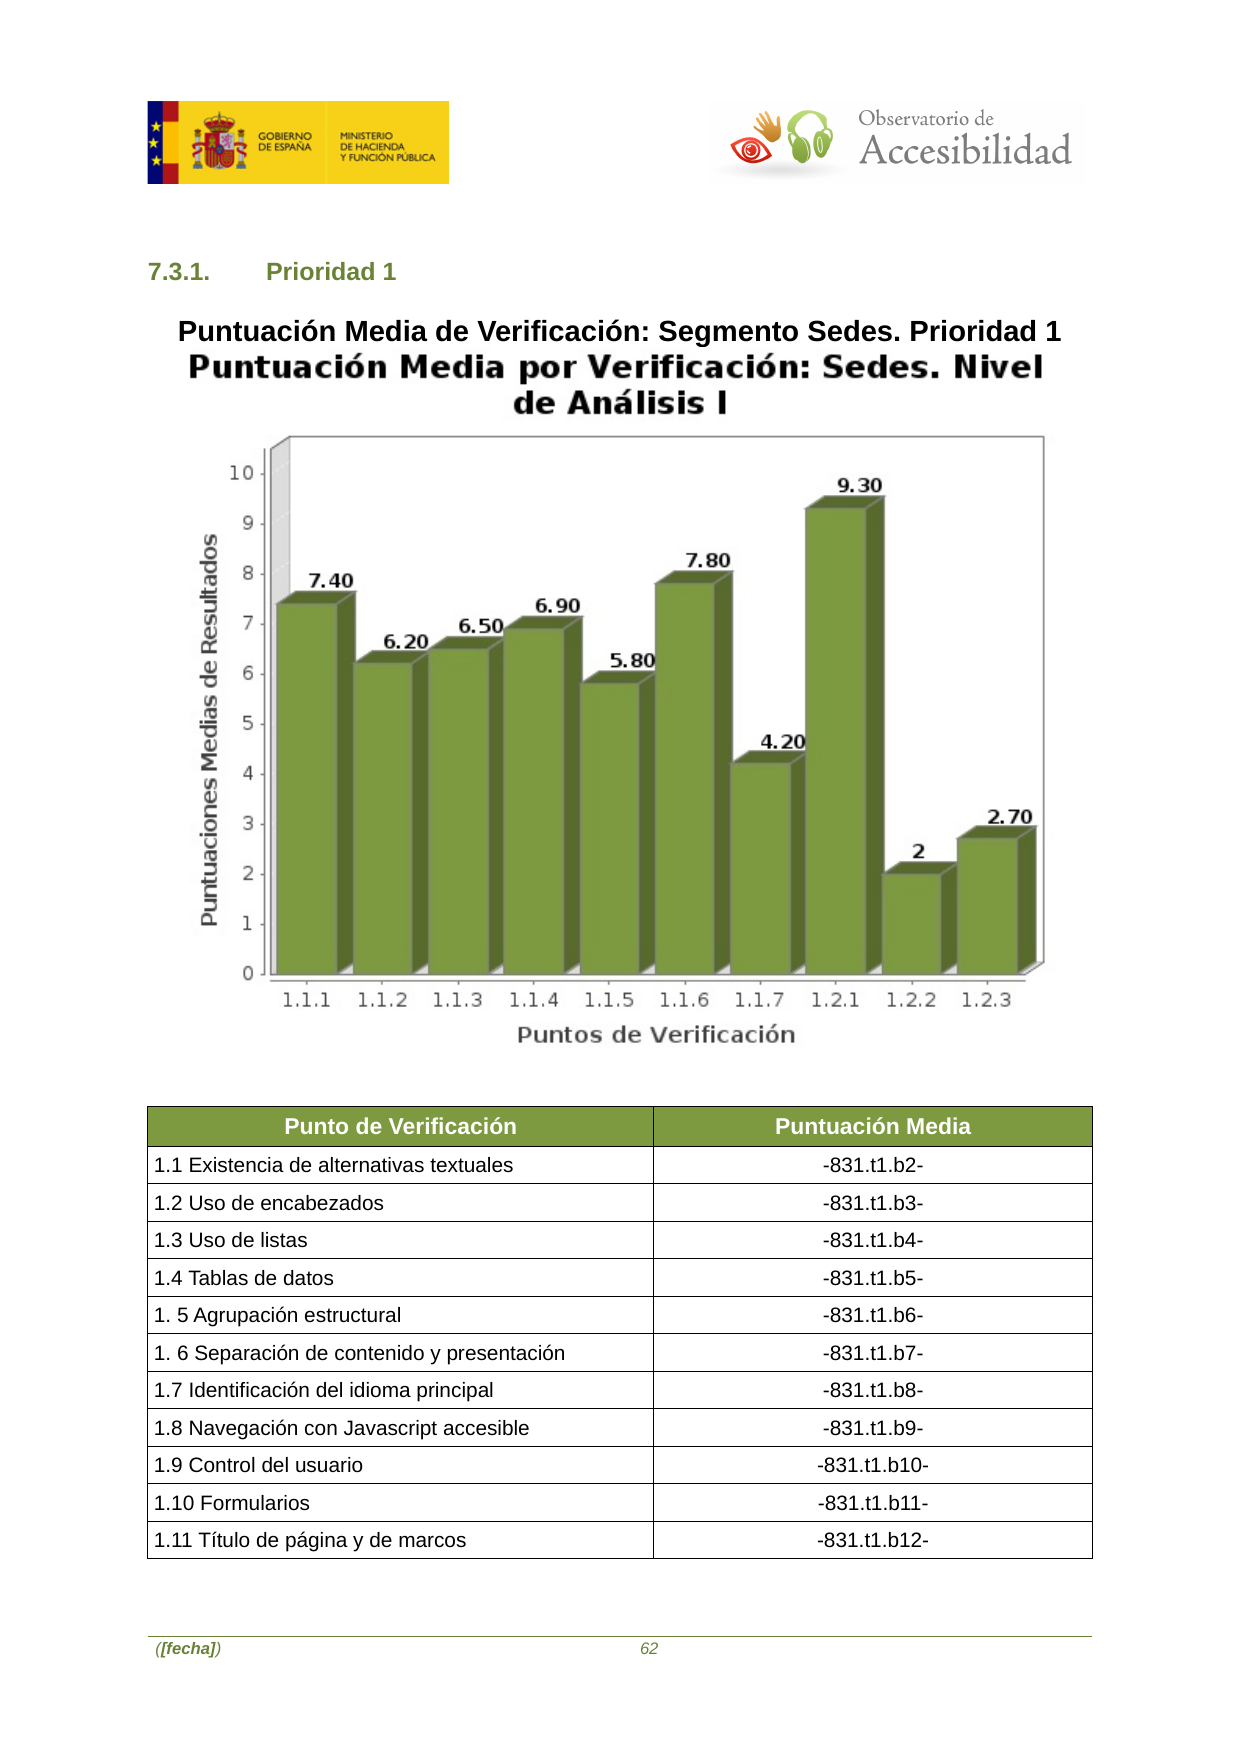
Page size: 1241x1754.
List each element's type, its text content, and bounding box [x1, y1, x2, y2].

table_cell -831.t1.b7- [654, 1334, 1092, 1371]
table_cell -831.t1.b5- [654, 1259, 1092, 1296]
text Puntuación Media de Verificación: Segmento Sedes. Prioridad 1 [148, 314, 1092, 347]
table_cell 1. 6 Separación de contenido y presentación [148, 1334, 653, 1371]
table_cell -831.t1.b6- [654, 1297, 1092, 1333]
table_cell 1.3 Uso de listas [148, 1222, 653, 1258]
table_cell 1.11 Título de página y de marcos [148, 1522, 653, 1558]
table_cell -831.t1.b10- [654, 1447, 1092, 1483]
picture [147, 101, 450, 184]
table_cell -831.t1.b8- [654, 1372, 1092, 1408]
table_header Puntuación Media [654, 1107, 1092, 1146]
table_cell -831.t1.b4- [654, 1222, 1092, 1258]
table_cell 1.7 Identificación del idioma principal [148, 1372, 653, 1408]
picture [178, 347, 1062, 1057]
table_cell -831.t1.b11- [654, 1484, 1092, 1521]
subtitle Prioridad 1 [148, 257, 1092, 286]
table_cell 1. 5 Agrupación estructural [148, 1297, 653, 1333]
table_header Punto de Verificación [148, 1107, 653, 1146]
table_cell 1.2 Uso de encabezados [148, 1184, 653, 1221]
table_cell -831.t1.b12- [654, 1522, 1092, 1558]
picture [710, 101, 1086, 184]
table_cell -831.t1.b2- [654, 1147, 1092, 1183]
table_cell -831.t1.b3- [654, 1184, 1092, 1221]
table_cell 1.4 Tablas de datos [148, 1259, 653, 1296]
table_cell -831.t1.b9- [654, 1409, 1092, 1446]
table_cell 1.9 Control del usuario [148, 1447, 653, 1483]
table_cell 1.10 Formularios [148, 1484, 653, 1521]
table_cell 1.1 Existencia de alternativas textuales [148, 1147, 653, 1183]
table_cell 1.8 Navegación con Javascript accesible [148, 1409, 653, 1446]
